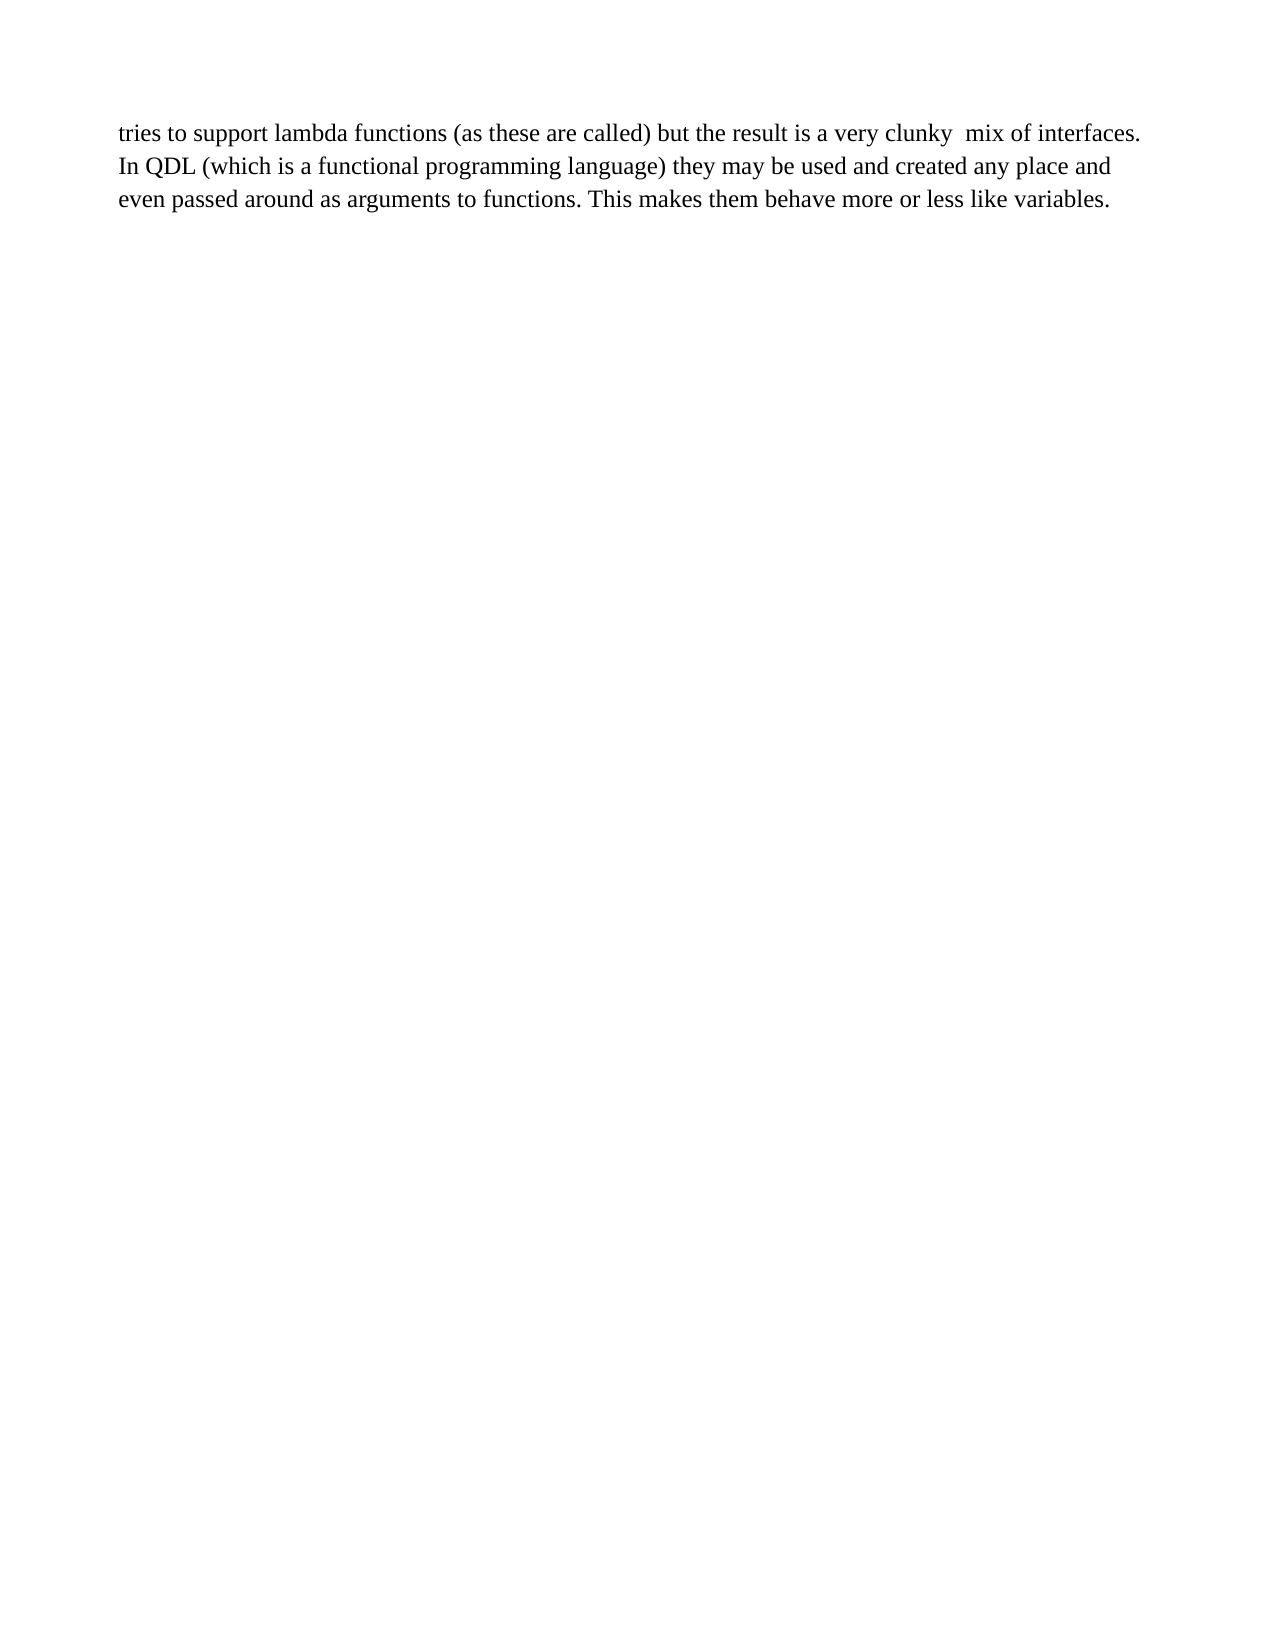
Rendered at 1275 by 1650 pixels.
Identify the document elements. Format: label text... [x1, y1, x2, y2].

text tries to support lambda functions (as these are called) but the result is a very clunky mix of interfaces. In QDL (which is a functional programming language) they may be used and created any place and even passed around as arguments to functions. This makes them behave more or less like variables. [118, 118, 1157, 213]
